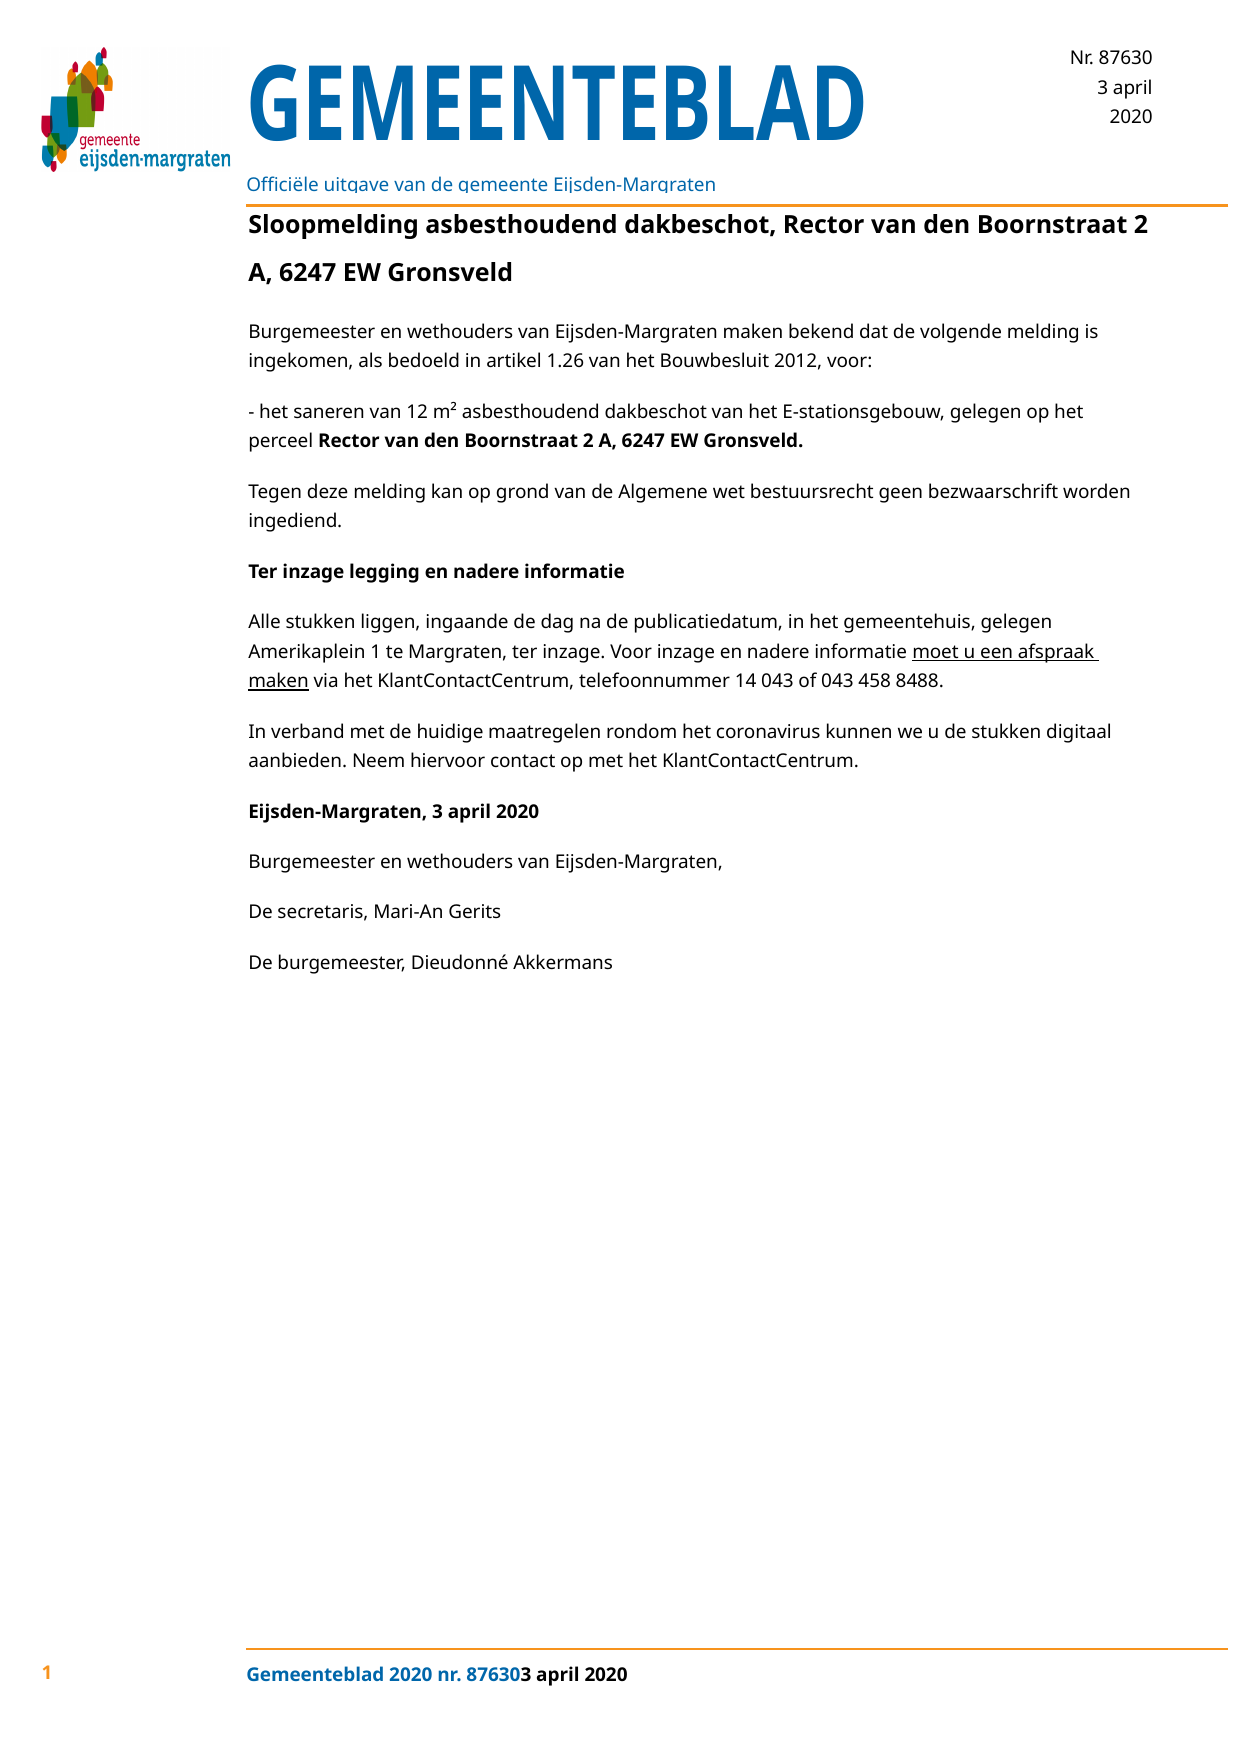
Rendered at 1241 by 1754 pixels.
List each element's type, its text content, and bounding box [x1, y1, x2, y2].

text Sloopmelding asbesthoudend dakbeschot, Rector van den Boornstraat 2 A, 6247 EW Gronsveld [248, 207, 1152, 288]
text De secretaris, Mari-An Gerits [248, 899, 1152, 924]
text De burgemeester, Dieudonné Akkermans [248, 949, 1152, 975]
text - het saneren van 12 m² asbesthoudend dakbeschot van het E-stationsgebouw, gelegen op het perceel Rector van den Boornstraat 2 A, 6247 EW Gronsveld. [248, 398, 1152, 453]
text In verband met de huidige maatregelen rondom het coronavirus kunnen we u de stukken digitaal aanbieden. Neem hiervoor contact op met het KlantContactCentrum. [248, 718, 1152, 773]
text Burgemeester en wethouders van Eijsden-Margraten, [248, 848, 1152, 874]
picture [41, 47, 231, 172]
text Alle stukken liggen, ingaande de dag na de publicatiedatum, in het gemeentehuis, gelegen Amerikaplein 1 te Margraten, ter inzage. Voor inzage en nadere informatie moet u een afspraak maken via het KlantContactCentrum, telefoonnummer 14 043 of 043 458 8488. [248, 608, 1152, 693]
text Burgemeester en wethouders van Eijsden-Margraten maken bekend dat de volgende melding is ingekomen, als bedoeld in artikel 1.26 van het Bouwbesluit 2012, voor: [248, 318, 1152, 373]
text Ter inzage legging en nadere informatie [248, 558, 1152, 584]
text Tegen deze melding kan op grond van de Algemene wet bestuursrecht geen bezwaarschrift worden ingediend. [248, 478, 1152, 533]
text Eijsden-Margraten, 3 april 2020 [248, 798, 1152, 824]
